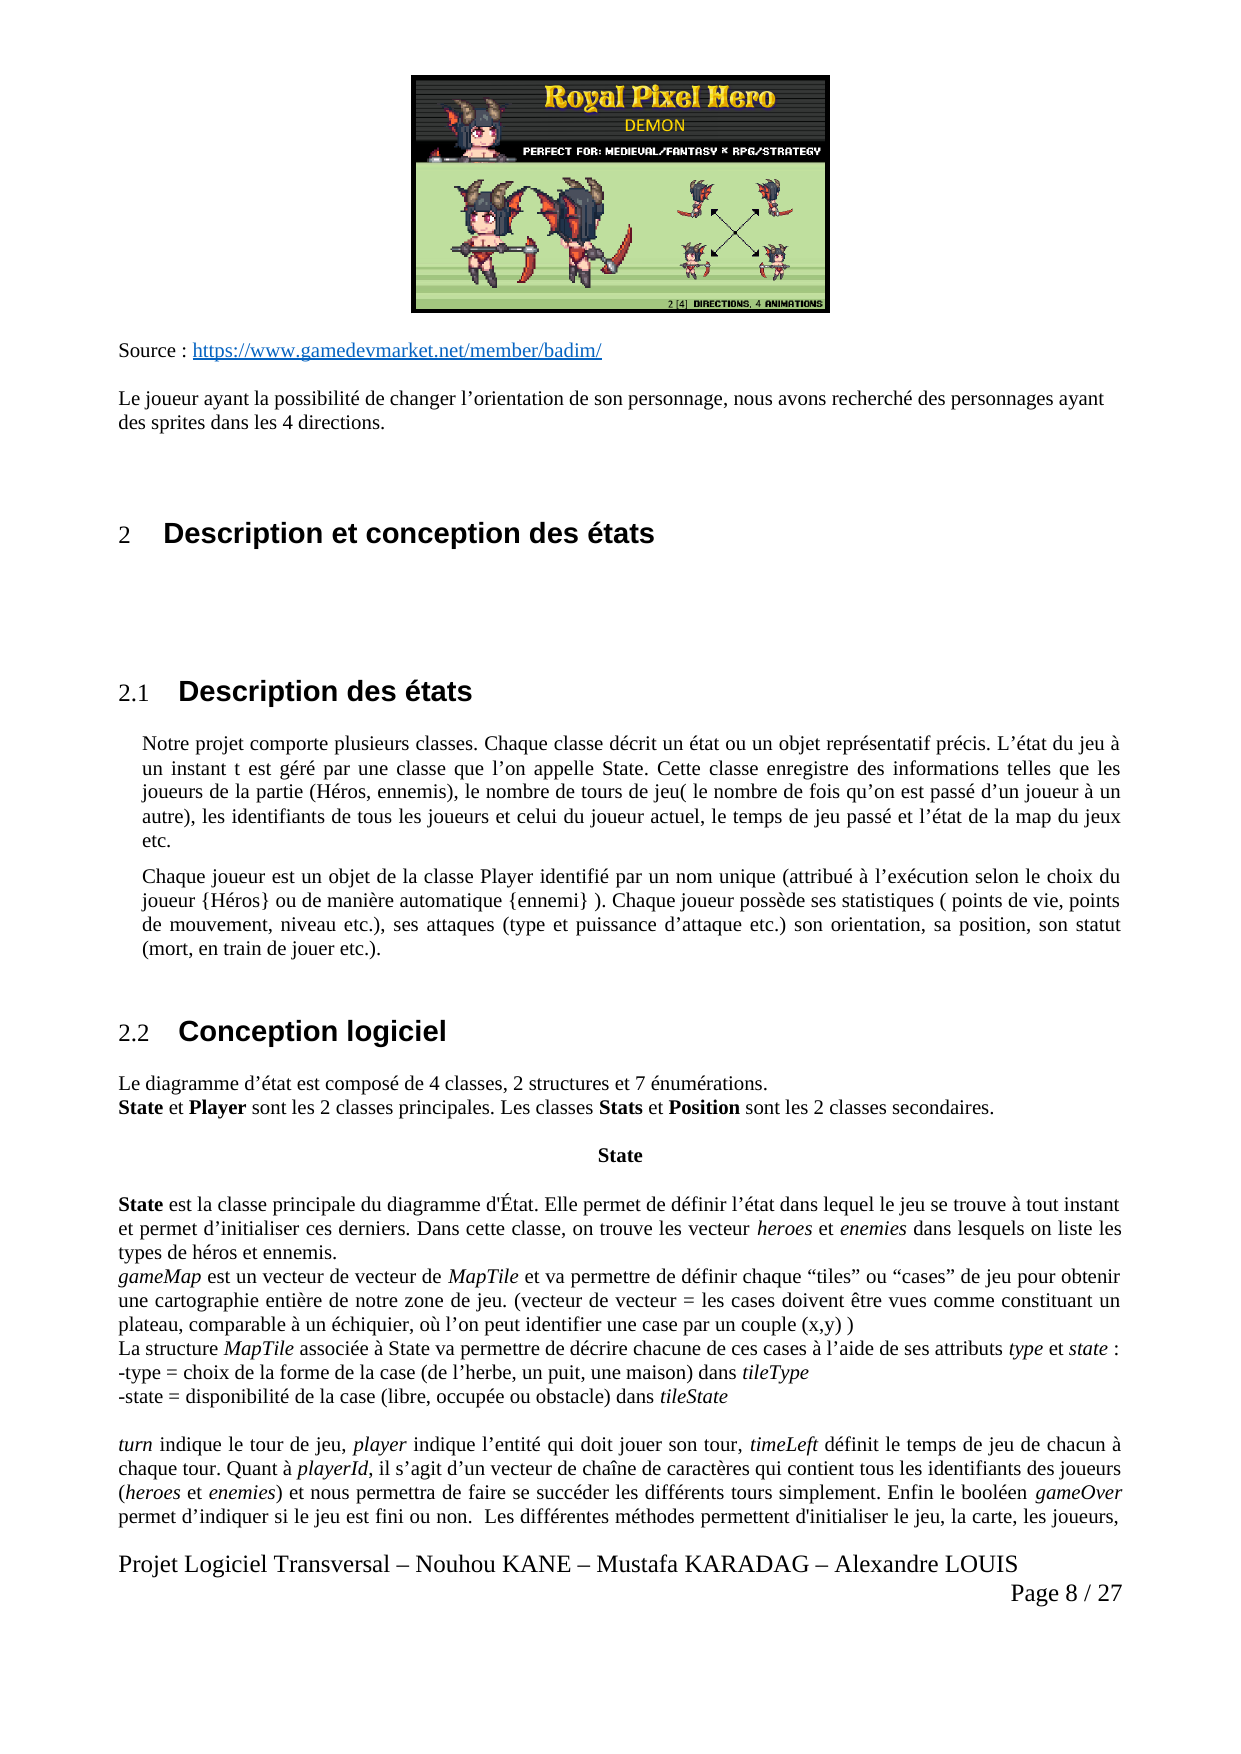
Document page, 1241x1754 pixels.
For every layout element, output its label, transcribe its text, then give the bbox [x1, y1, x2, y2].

text State [118, 1143, 1122, 1167]
text La structure MapTile associée à State va permettre de décrire chacune de ces cases à l’aide de ses attributs type et state : [118, 1336, 1122, 1360]
text Le diagramme d’état est composé de 4 classes, 2 structures et 7 énumérations. [118, 1071, 1122, 1095]
text State est la classe principale du diagramme d'État. Elle permet de définir l’état dans lequel le jeu se trouve à tout instant et permet d’initialiser ces derniers. Dans cette classe, on trouve les vecteur heroes et enemies dans lesquels on liste les types de héros et ennemis. [118, 1192, 1122, 1264]
text Notre projet comporte plusieurs classes. Chaque classe décrit un état ou un objet représentatif précis. L’état du jeu à un instant t est géré par une classe que l’on appelle State. Cette classe enregistre des informations telles que les joueurs de la partie (Héros, ennemis), le nombre de tours de jeu( le nombre de fois qu’on est passé d’un joueur à un autre), les identifiants de tous les joueurs et celui du joueur actuel, le temps de jeu passé et l’état de la map du jeux etc. [142, 731, 1122, 852]
list Description des états [118, 674, 1122, 708]
text Le joueur ayant la possibilité de changer l’orientation de son personnage, nous avons recherché des personnages ayant des sprites dans les 4 directions. [118, 386, 1122, 434]
text State et Player sont les 2 classes principales. Les classes Stats et Position sont les 2 classes secondaires. [118, 1095, 1122, 1119]
text turn indique le tour de jeu, player indique l’entité qui doit jouer son tour, timeLeft définit le temps de jeu de chacun à chaque tour. Quant à playerId, il s’agit d’un vecteur de chaîne de caractères qui contient tous les identifiants des joueurs (heroes et enemies) et nous permettra de faire se succéder les différents tours simplement. Enfin le booléen gameOver permet d’indiquer si le jeu est fini ou non. Les différentes méthodes permettent d'initialiser le jeu, la carte, les joueurs, [118, 1432, 1122, 1528]
text -type = choix de la forme de la case (de l’herbe, un puit, une maison) dans tileType [118, 1360, 1122, 1384]
text -state = disponibilité de la case (libre, occupée ou obstacle) dans tileState [118, 1384, 1122, 1408]
list Description et conception des états [118, 516, 1122, 550]
list Conception logiciel [118, 1014, 1122, 1048]
text Chaque joueur est un objet de la classe Player identifié par un nom unique (attribué à l’exécution selon le choix du joueur {Héros} ou de manière automatique {ennemi} ). Chaque joueur possède ses statistiques ( points de vie, points de mouvement, niveau etc.), ses attaques (type et puissance d’attaque etc.) son orientation, sa position, son statut (mort, en train de jouer etc.). [142, 864, 1122, 960]
text gameMap est un vecteur de vecteur de MapTile et va permettre de définir chaque “tiles” ou “cases” de jeu pour obtenir une cartographie entière de notre zone de jeu. (vecteur de vecteur = les cases doivent être vues comme constituant un plateau, comparable à un échiquier, où l’on peut identifier une case par un couple (x,y) ) [118, 1264, 1122, 1336]
text Source : https://www.gamedevmarket.net/member/badim/ [118, 338, 1122, 362]
